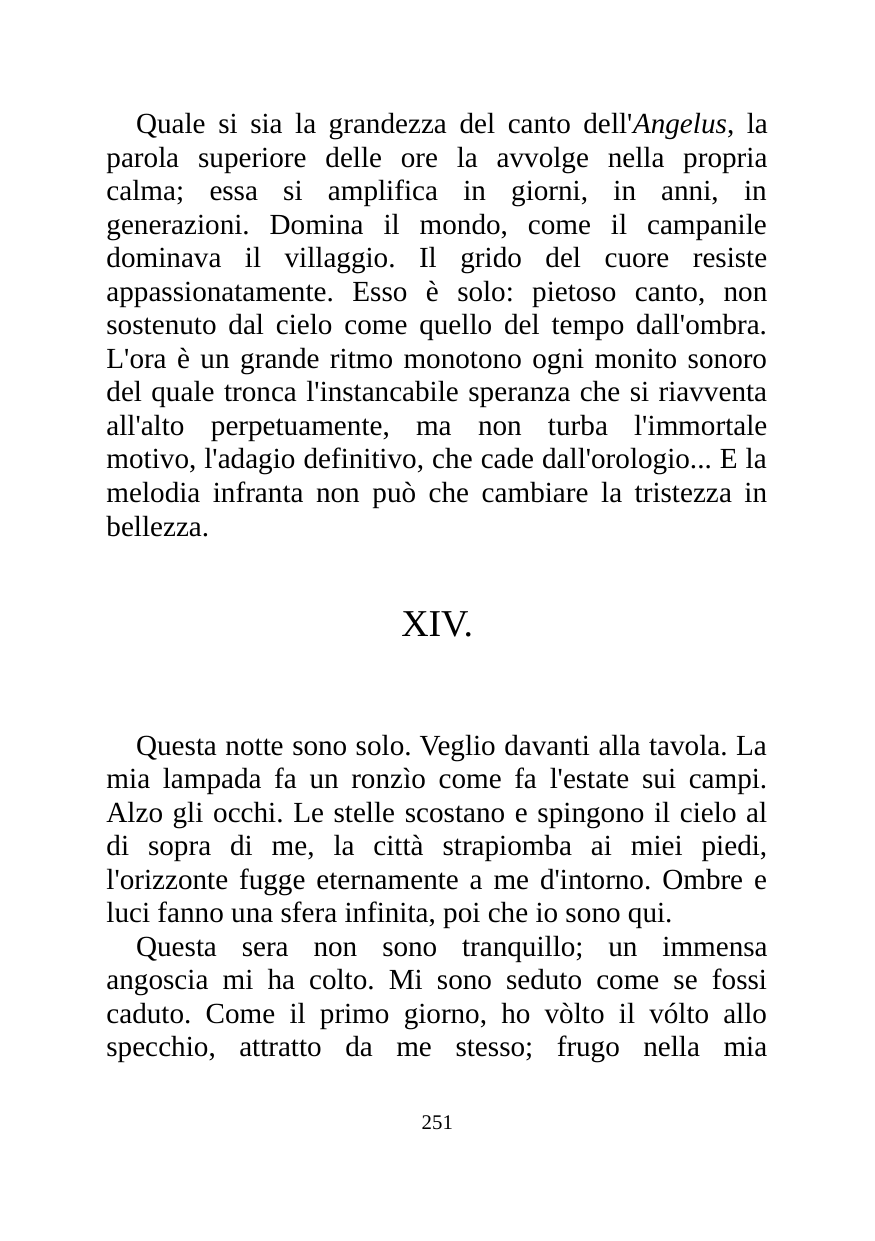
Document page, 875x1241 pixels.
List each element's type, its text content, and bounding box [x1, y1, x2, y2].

subtitle XIV. [106, 601, 768, 645]
text Quale si sia la grandezza del canto dell'Angelus, la parola superiore delle ore la avvolge nella propria calma; essa si amplifica in giorni, in anni, in generazioni. Domina il mondo, come il campanile dominava il villaggio. Il grido del cuore resiste appassionatamente. Esso è solo: pietoso canto, non sostenuto dal cielo come quello del tempo dall'ombra. L'ora è un grande ritmo monotono ogni monito sonoro del quale tronca l'instancabile speranza che si riavventa all'alto perpetuamente, ma non turba l'immortale motivo, l'adagio definitivo, che cade dall'orologio... E la melodia infranta non può che cambiare la tristezza in bellezza. [106, 106, 768, 542]
text Questa sera non sono tranquillo; un immensa angoscia mi ha colto. Mi sono seduto come se fossi caduto. Come il primo giorno, ho vòlto il vólto allo specchio, attratto da me stesso; frugo nella mia [106, 929, 768, 1063]
text Questa notte sono solo. Veglio davanti alla tavola. La mia lampada fa un ronzìo come fa l'estate sui campi. Alzo gli occhi. Le stelle scostano e spingono il cielo al di sopra di me, la città strapiomba ai miei piedi, l'orizzonte fugge eternamente a me d'intorno. Ombre e luci fanno una sfera infinita, poi che io sono qui. [106, 728, 768, 929]
